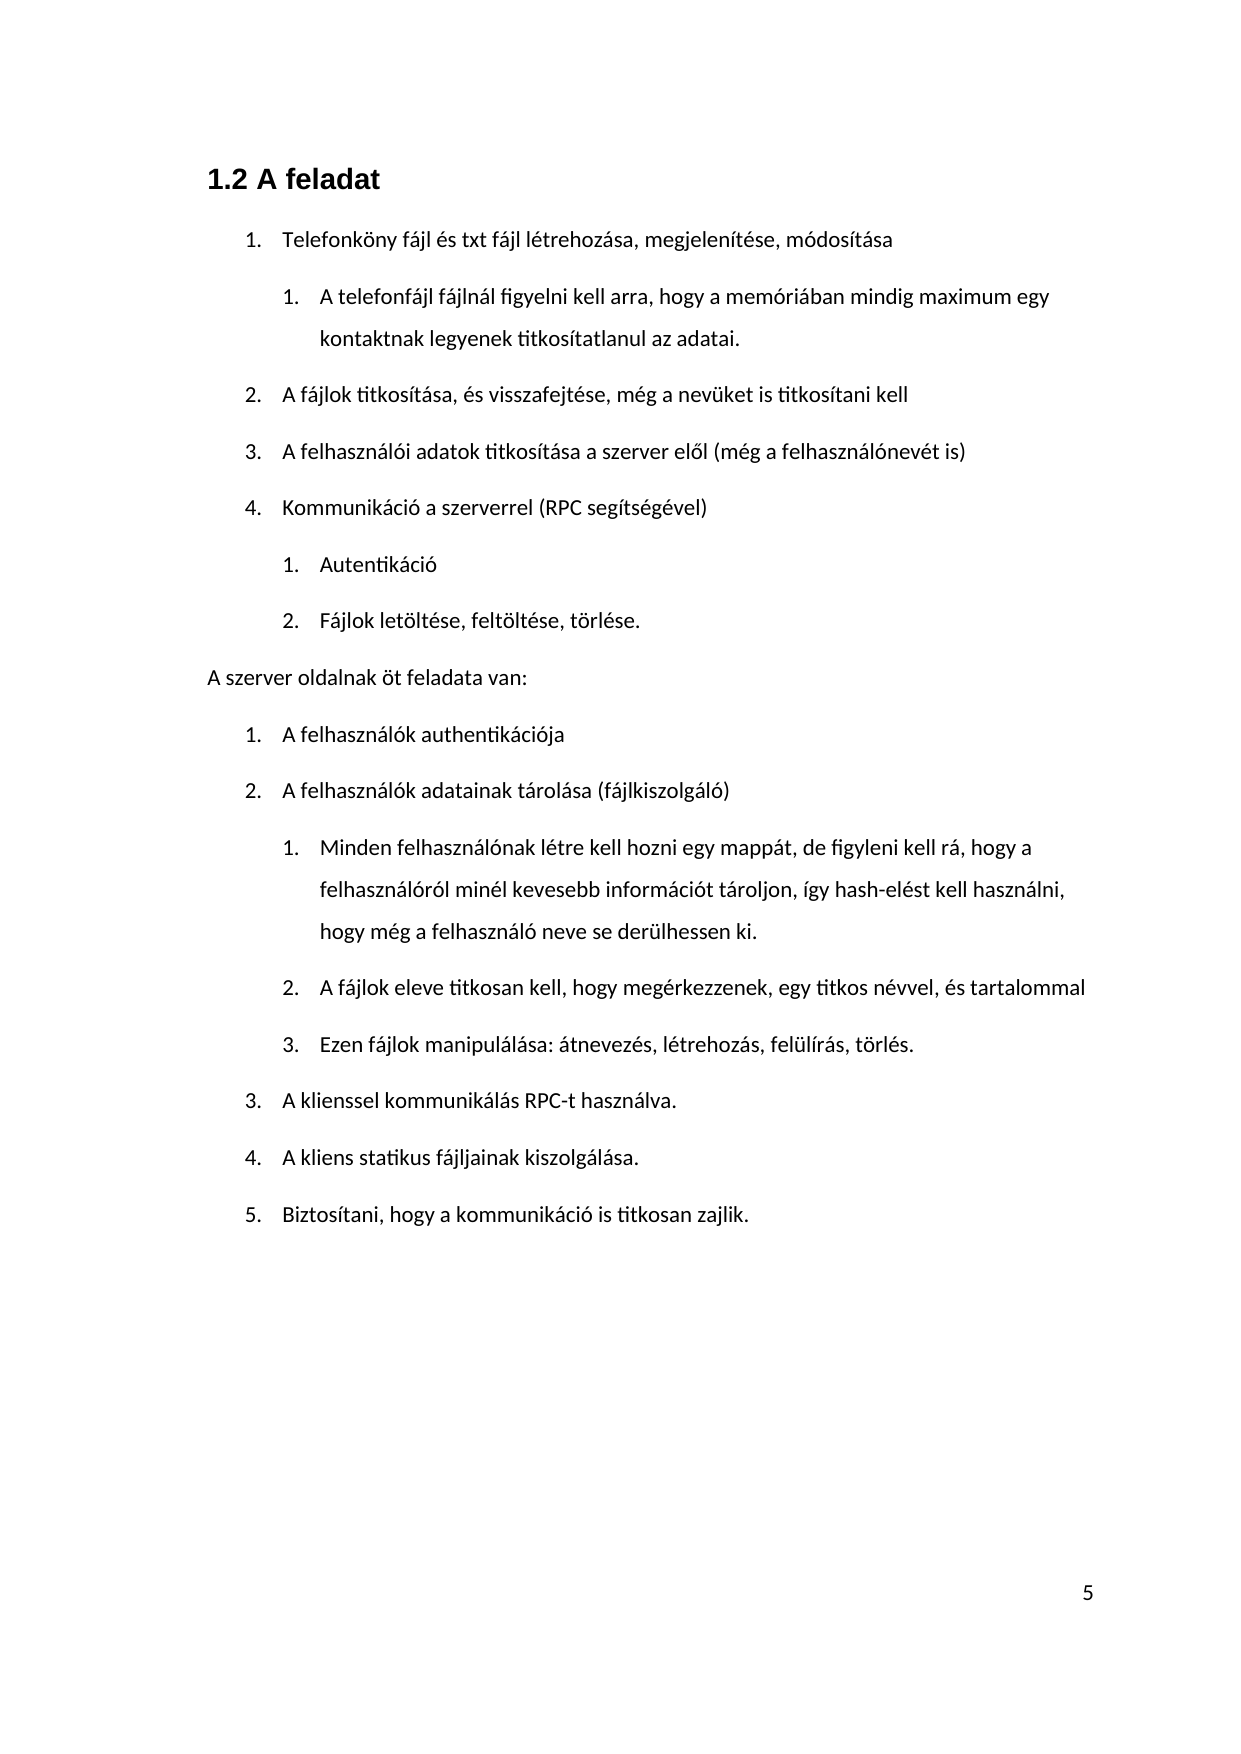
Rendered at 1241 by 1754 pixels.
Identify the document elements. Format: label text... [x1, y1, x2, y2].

list A telefonfájl fájlnál figyelni kell arra, hogy a memóriában mindig maximum egy kontaktnak legyenek titkosítatlanul az adatai. [282, 282, 1093, 352]
list A kliens statikus fájljainak kiszolgálása. [244, 1143, 1093, 1171]
list A fájlok titkosítása, és visszafejtése, még a nevüket is titkosítani kell [244, 380, 1093, 408]
list A felhasználói adatok titkosítása a szerver elől (még a felhasználónevét is) [244, 437, 1093, 465]
list A klienssel kommunikálás RPC-t használva. [244, 1087, 1093, 1114]
list Ezen fájlok manipulálása: átnevezés, létrehozás, felülírás, törlés. [282, 1030, 1093, 1058]
list Telefonköny fájl és txt fájl létrehozása, megjelenítése, módosítása [244, 225, 1093, 253]
list Autentikáció [282, 550, 1093, 578]
list Fájlok letöltése, feltöltése, törlése. [282, 607, 1093, 635]
list A fájlok eleve titkosan kell, hogy megérkezzenek, egy titkos névvel, és tartalommal [282, 973, 1093, 1001]
list A felhasználók adatainak tárolása (fájlkiszolgáló) [244, 776, 1093, 804]
list A felhasználók authentikációja [244, 720, 1093, 748]
list Biztosítani, hogy a kommunikáció is titkosan zajlik. [244, 1200, 1093, 1228]
text A szerver oldalnak öt feladata van: [207, 663, 1093, 691]
list Minden felhasználónak létre kell hozni egy mappát, de figyleni kell rá, hogy a felhasználóról minél kevesebb információt tároljon, így hash-elést kell használni, hogy még a felhasználó neve se derülhessen ki. [282, 833, 1093, 945]
list Kommunikáció a szerverrel (RPC segítségével) [244, 493, 1093, 522]
